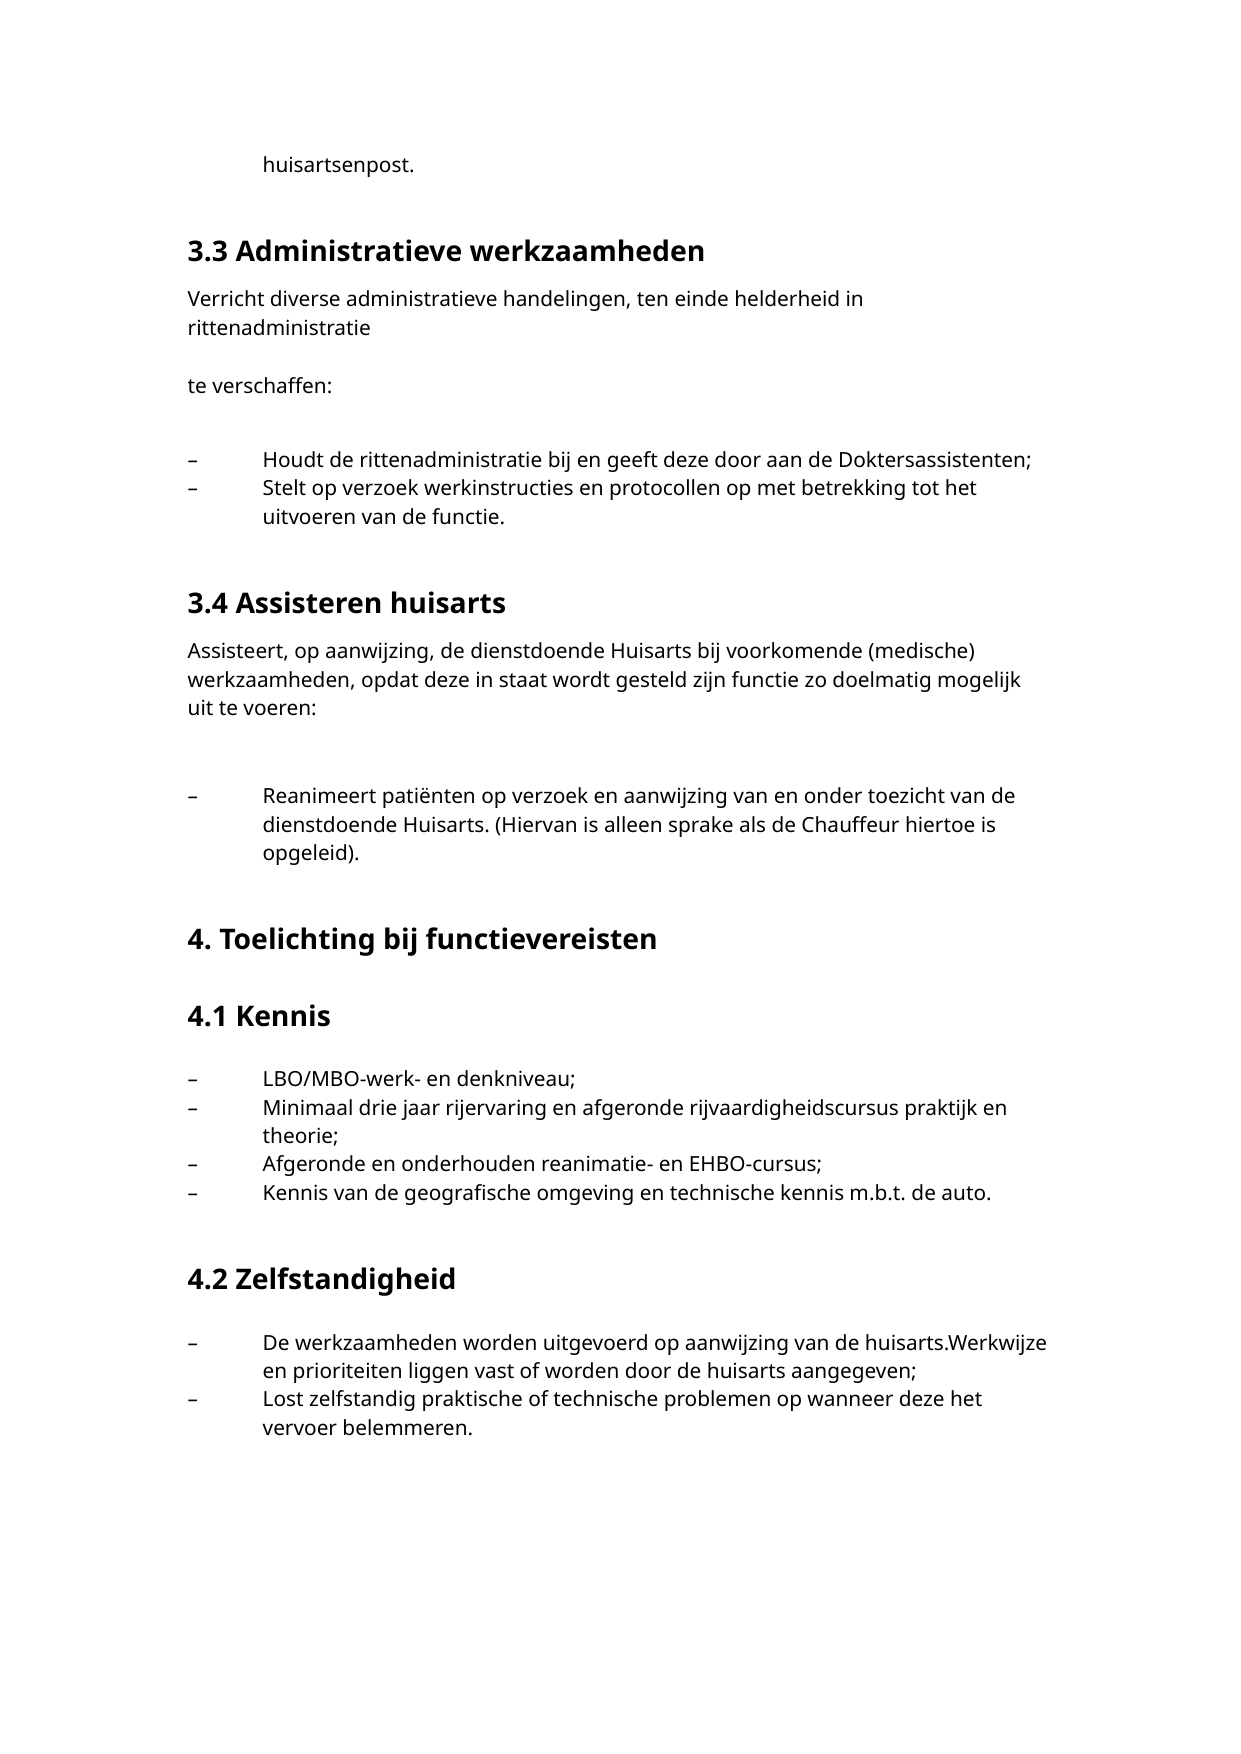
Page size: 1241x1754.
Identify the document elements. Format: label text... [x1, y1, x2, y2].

list Minimaal drie jaar rijervaring en afgeronde rijvaardigheidscursus praktijk en theorie; [187, 1093, 1053, 1149]
subtitle 3.4 Assisteren huisarts [187, 583, 1053, 621]
list Reanimeert patiënten op verzoek en aanwijzing van en onder toezicht van de dienstdoende Huisarts. (Hiervan is alleen sprake als de Chauffeur hiertoe is opgeleid). [187, 782, 1053, 867]
list Kennis van de geografische omgeving en technische kennis m.b.t. de auto. [187, 1178, 1053, 1206]
list Afgeronde en onderhouden reanimatie- en EHBO-cursus; [187, 1149, 1053, 1178]
list LBO/MBO-werk- en denkniveau; [187, 1064, 1053, 1093]
text Verricht diverse administratieve handelingen, ten einde helderheid in rittenadministratie [187, 284, 1053, 341]
list Lost zelfstandig praktische of technische problemen op wanneer deze het vervoer belemmeren. [187, 1384, 1053, 1441]
text te verschaffen: [187, 371, 1053, 400]
subtitle 4.2 Zelfstandigheid [187, 1259, 1053, 1298]
list Stelt op verzoek werkinstructies en protocollen op met betrekking tot het uitvoeren van de functie. [187, 473, 1053, 530]
subtitle 4.1 Kennis [187, 996, 1053, 1034]
list Houdt de rittenadministratie bij en geeft deze door aan de Doktersassistenten; [187, 445, 1053, 473]
text Assisteert, op aanwijzing, de dienstdoende Huisarts bij voorkomende (medische) werkzaamheden, opdat deze in staat wordt gesteld zijn functie zo doelmatig mogelijk uit te voeren: [187, 636, 1053, 722]
subtitle 3.3 Administratieve werkzaamheden [187, 231, 1053, 269]
list huisartsenpost. [187, 150, 1053, 178]
list De werkzaamheden worden uitgevoerd op aanwijzing van de huisarts.Werkwijze en prioriteiten liggen vast of worden door de huisarts aangegeven; [187, 1328, 1053, 1384]
subtitle 4. Toelichting bij functievereisten [187, 919, 1053, 958]
